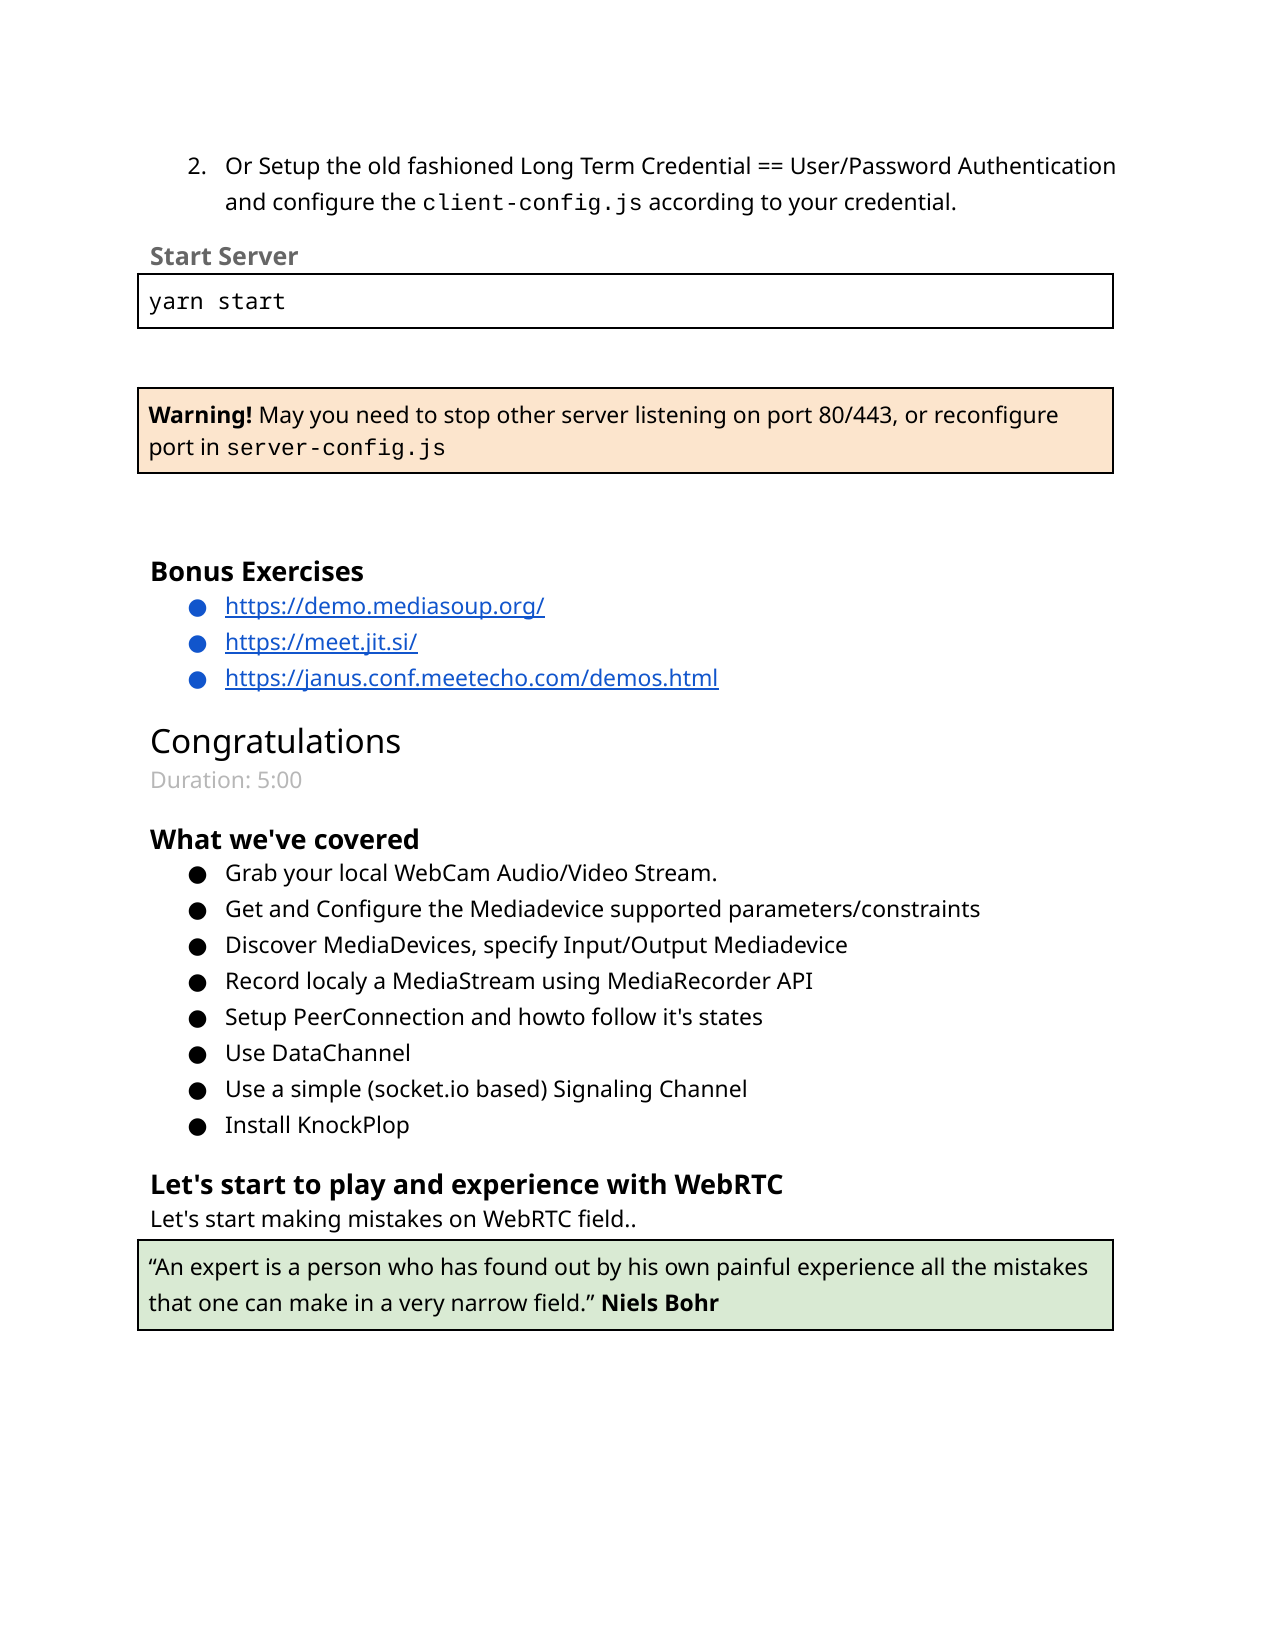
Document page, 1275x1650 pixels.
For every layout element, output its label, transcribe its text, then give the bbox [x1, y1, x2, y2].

list Use DataChannel [187, 1037, 1125, 1068]
list Record localy a MediaStream using MediaRecorder API [187, 965, 1125, 996]
list Grab your local WebCam Audio/Video Stream. [187, 857, 1125, 889]
subtitle Bonus Exercises [150, 553, 1125, 590]
text Duration: 5:00 [150, 764, 1125, 795]
list Setup PeerConnection and howto follow it's states [187, 1001, 1125, 1032]
table_header “An expert is a person who has found out by his own painful experience all the mistakes that one can make in a very narrow field.” Niels Bohr [139, 1241, 1112, 1329]
list Or Setup the old fashioned Long Term Credential == User/Password Authentication and configure the client-config.js according to your credential. [187, 150, 1125, 217]
table_header yarn start [139, 275, 1112, 327]
subtitle Congratulations [150, 718, 1125, 764]
list https://demo.mediasoup.org/ [187, 590, 1125, 621]
subtitle Start Server [150, 239, 1125, 273]
list Install KnockPlop [187, 1109, 1125, 1140]
list Use a simple (socket.io based) Signaling Channel [187, 1073, 1125, 1104]
subtitle What we've covered [150, 821, 1125, 857]
list Get and Configure the Mediadevice supported parameters/constraints [187, 893, 1125, 924]
list Discover MediaDevices, specify Input/Output Mediadevice [187, 929, 1125, 961]
subtitle Let's start to play and experience with WebRTC [150, 1166, 1125, 1203]
text Let's start making mistakes on WebRTC field.. [150, 1203, 1125, 1234]
table_header Warning! May you need to stop other server listening on port 80/443, or reconfigure port in server-config.js [139, 389, 1112, 472]
list https://janus.conf.meetecho.com/demos.html [187, 662, 1125, 693]
list https://meet.jit.si/ [187, 626, 1125, 657]
